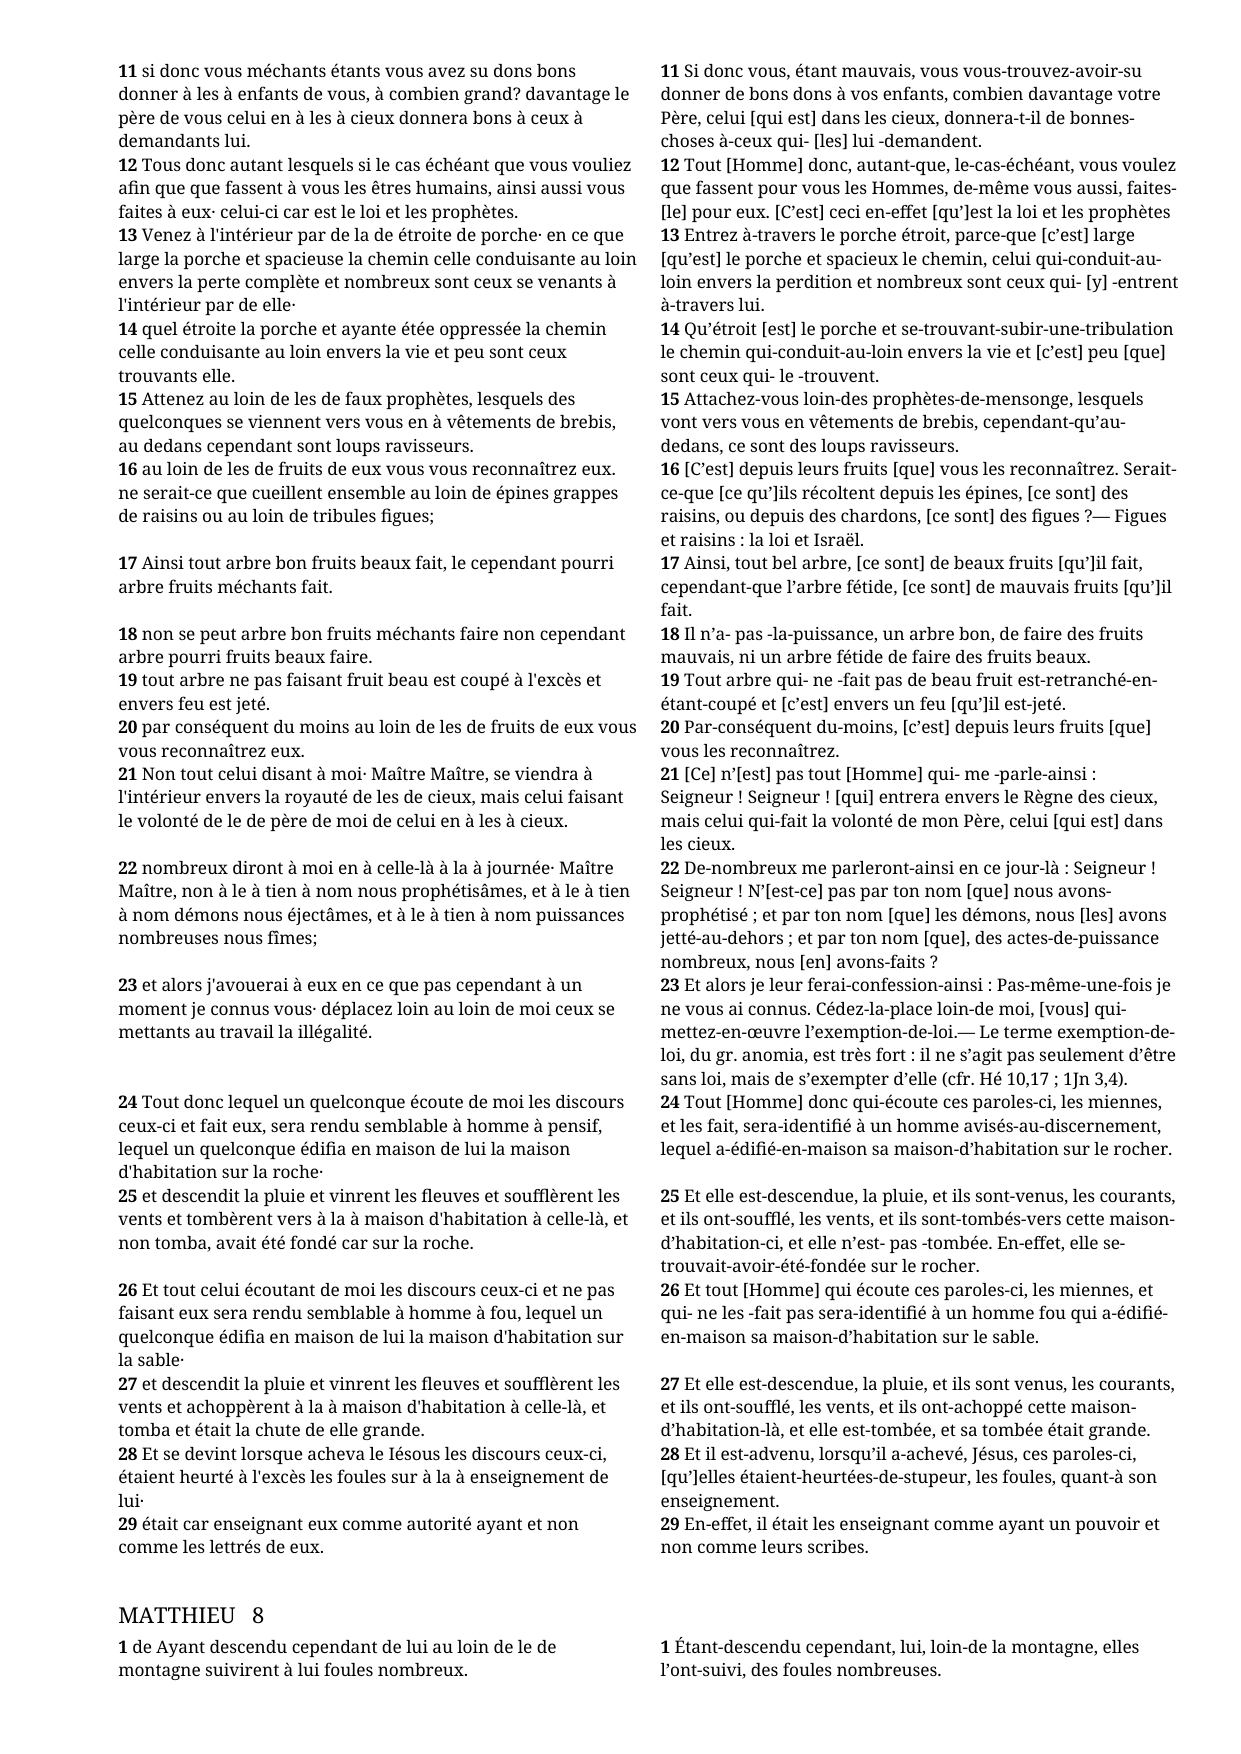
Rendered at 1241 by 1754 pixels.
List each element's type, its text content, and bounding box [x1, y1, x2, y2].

table_cell 24 Tout donc lequel un quelconque écoute de moi les discours ceux-ci et fait eux, sera rendu semblable à homme à pensif, lequel un quelconque édifia en maison de lui la maison d'habitation sur la roche· [118, 1090, 639, 1184]
table_cell 18 Il n’a- pas -la-puissance, un arbre bon, de faire des fruits mauvais, ni un arbre fétide de faire des fruits beaux. [660, 622, 1181, 668]
table_cell 27 Et elle est-descendue, la pluie, et ils sont venus, les courants, et ils ont-soufflé, les vents, et ils ont-achoppé cette maison-d’habitation-là, et elle est-tombée, et sa tombée était grande. [660, 1372, 1181, 1442]
table_cell 27 et descendit la pluie et vinrent les fleuves et soufflèrent les vents et achoppèrent à la à maison d'habitation à celle-là, et tomba et était la chute de elle grande. [118, 1372, 639, 1442]
table_cell 14 quel étroite la porche et ayante étée oppressée la chemin celle conduisante au loin envers la vie et peu sont ceux trouvants elle. [118, 317, 639, 387]
table_cell [639, 223, 660, 317]
table_cell [639, 1442, 660, 1512]
table_cell 15 Attachez-vous loin-des prophètes-de-mensonge, lesquels vont vers vous en vêtements de brebis, cependant-qu’au-dedans, ce sont des loups ravisseurs. [660, 387, 1181, 457]
table_cell 22 De-nombreux me parleront-ainsi en ce jour-là : Seigneur ! Seigneur ! N’[est-ce] pas par ton nom [que] nous avons-prophétisé ; et par ton nom [que] les démons, nous [les] avons jetté-au-dehors ; et par ton nom [que], des actes-de-puissance nombreux, nous [en] avons-faits ? [660, 856, 1181, 973]
table_cell 25 Et elle est-descendue, la pluie, et ils sont-venus, les courants, et ils ont-soufflé, les vents, et ils sont-tombés-vers cette maison-d’habitation-ci, et elle n’est- pas -tombée. En-effet, elle se-trouvait-avoir-été-fondée sur le rocher. [660, 1184, 1181, 1278]
table_cell 15 Attenez au loin de les de faux prophètes, lesquels des quelconques se viennent vers vous en à vêtements de brebis, au dedans cependant sont loups ravisseurs. [118, 387, 639, 457]
table_cell 29 En-effet, il était les enseignant comme ayant un pouvoir et non comme leurs scribes. [660, 1512, 1181, 1559]
table_cell 23 et alors j'avouerai à eux en ce que pas cependant à un moment je connus vous· déplacez loin au loin de moi ceux se mettants au travail la illégalité. [118, 973, 639, 1090]
table_cell 16 au loin de les de fruits de eux vous vous reconnaîtrez eux. ne serait-ce que cueillent ensemble au loin de épines grappes de raisins ou au loin de tribules figues; [118, 458, 639, 551]
table_cell 11 si donc vous méchants étants vous avez su dons bons donner à les à enfants de vous, à combien grand? davantage le père de vous celui en à les à cieux donnera bons à ceux à demandants lui. [118, 59, 639, 153]
table_cell [639, 458, 660, 551]
table_header 1 Étant-descendu cependant, lui, loin-de la montagne, elles l’ont-suivi, des foules nombreuses. [660, 1635, 1181, 1682]
table_cell 20 par conséquent du moins au loin de les de fruits de eux vous vous reconnaîtrez eux. [118, 715, 639, 762]
table_cell 21 Non tout celui disant à moi· Maître Maître, se viendra à l'intérieur envers la royauté de les de cieux, mais celui faisant le volonté de le de père de moi de celui en à les à cieux. [118, 762, 639, 856]
table_cell 20 Par-conséquent du-moins, [c’est] depuis leurs fruits [que] vous les reconnaîtrez. [660, 715, 1181, 762]
table_cell 26 Et tout celui écoutant de moi les discours ceux-ci et ne pas faisant eux sera rendu semblable à homme à fou, lequel un quelconque édifia en maison de lui la maison d'habitation sur la sable· [118, 1278, 639, 1372]
table_cell 16 [C’est] depuis leurs fruits [que] vous les reconnaîtrez. Serait-ce-que [ce qu’]ils récoltent depuis les épines, [ce sont] des raisins, ou depuis des chardons, [ce sont] des figues ?— Figues et raisins : la loi et Israël. [660, 458, 1181, 551]
table_cell [639, 1512, 660, 1559]
table_cell 13 Venez à l'intérieur par de la de étroite de porche· en ce que large la porche et spacieuse la chemin celle conduisante au loin envers la perte complète et nombreux sont ceux se venants à l'intérieur par de elle· [118, 223, 639, 317]
table_cell 24 Tout [Homme] donc qui-écoute ces paroles-ci, les miennes, et les fait, sera-identifié à un homme avisés-au-discernement, lequel a-édifié-en-maison sa maison-d’habitation sur le rocher. [660, 1090, 1181, 1184]
table_cell [639, 856, 660, 973]
table_cell 23 Et alors je leur ferai-confession-ainsi : Pas-même-une-fois je ne vous ai connus. Cédez-la-place loin-de moi, [vous] qui-mettez-en-œuvre l’exemption-de-loi.— Le terme exemption-de-loi, du gr. anomia, est très fort : il ne s’agit pas seulement d’être sans loi, mais de s’exempter d’elle (cfr. Hé 10,17 ; 1Jn 3,4). [660, 973, 1181, 1090]
table_cell [639, 1090, 660, 1184]
table_cell [639, 1278, 660, 1372]
table_cell [639, 715, 660, 762]
table_cell 19 Tout arbre qui- ne -fait pas de beau fruit est-retranché-en-étant-coupé et [c’est] envers un feu [qu’]il est-jeté. [660, 669, 1181, 715]
table_cell 21 [Ce] n’[est] pas tout [Homme] qui- me -parle-ainsi : Seigneur ! Seigneur ! [qui] entrera envers le Règne des cieux, mais celui qui-fait la volonté de mon Père, celui [qui est] dans les cieux. [660, 762, 1181, 856]
table_cell 28 Et se devint lorsque acheva le Iésous les discours ceux-ci, étaient heurté à l'excès les foules sur à la à enseignement de lui· [118, 1442, 639, 1512]
table_cell [639, 973, 660, 1090]
table_cell 26 Et tout [Homme] qui écoute ces paroles-ci, les miennes, et qui- ne les -fait pas sera-identifié à un homme fou qui a-édifié-en-maison sa maison-d’habitation sur le sable. [660, 1278, 1181, 1372]
table_cell 12 Tout [Homme] donc, autant-que, le-cas-échéant, vous voulez que fassent pour vous les Hommes, de-même vous aussi, faites-[le] pour eux. [C’est] ceci en-effet [qu’]est la loi et les prophètes [660, 153, 1181, 223]
table_cell [639, 551, 660, 622]
table_cell [639, 762, 660, 856]
table_cell 25 et descendit la pluie et vinrent les fleuves et soufflèrent les vents et tombèrent vers à la à maison d'habitation à celle-là, et non tomba, avait été fondé car sur la roche. [118, 1184, 639, 1278]
table_cell [639, 59, 660, 153]
text MATTHIEU 8 [118, 1601, 1181, 1630]
table_cell [639, 622, 660, 668]
table_cell 17 Ainsi tout arbre bon fruits beaux fait, le cependant pourri arbre fruits méchants fait. [118, 551, 639, 622]
table_header 1 de Ayant descendu cependant de lui au loin de le de montagne suivirent à lui foules nombreux. [118, 1635, 639, 1682]
table_cell 22 nombreux diront à moi en à celle-là à la à journée· Maître Maître, non à le à tien à nom nous prophétisâmes, et à le à tien à nom démons nous éjectâmes, et à le à tien à nom puissances nombreuses nous fîmes; [118, 856, 639, 973]
table_cell [639, 1184, 660, 1278]
table_cell 29 était car enseignant eux comme autorité ayant et non comme les lettrés de eux. [118, 1512, 639, 1559]
table_header [639, 1635, 660, 1682]
table_cell [639, 317, 660, 387]
table_cell 14 Qu’étroit [est] le porche et se-trouvant-subir-une-tribulation le chemin qui-conduit-au-loin envers la vie et [c’est] peu [que] sont ceux qui- le -trouvent. [660, 317, 1181, 387]
table_cell 18 non se peut arbre bon fruits méchants faire non cependant arbre pourri fruits beaux faire. [118, 622, 639, 668]
table_cell 13 Entrez à-travers le porche étroit, parce-que [c’est] large [qu’est] le porche et spacieux le chemin, celui qui-conduit-au-loin envers la perdition et nombreux sont ceux qui- [y] -entrent à-travers lui. [660, 223, 1181, 317]
table_cell 11 Si donc vous, étant mauvais, vous vous-trouvez-avoir-su donner de bons dons à vos enfants, combien davantage votre Père, celui [qui est] dans les cieux, donnera-t-il de bonnes-choses à-ceux qui- [les] lui -demandent. [660, 59, 1181, 153]
table_cell 17 Ainsi, tout bel arbre, [ce sont] de beaux fruits [qu’]il fait, cependant-que l’arbre fétide, [ce sont] de mauvais fruits [qu’]il fait. [660, 551, 1181, 622]
table_cell 12 Tous donc autant lesquels si le cas échéant que vous vouliez afin que que fassent à vous les êtres humains, ainsi aussi vous faites à eux· celui-ci car est le loi et les prophètes. [118, 153, 639, 223]
table_cell [639, 1372, 660, 1442]
table_cell 28 Et il est-advenu, lorsqu’il a-achevé, Jésus, ces paroles-ci, [qu’]elles étaient-heurtées-de-stupeur, les foules, quant-à son enseignement. [660, 1442, 1181, 1512]
table_cell 19 tout arbre ne pas faisant fruit beau est coupé à l'excès et envers feu est jeté. [118, 669, 639, 715]
table_cell [639, 153, 660, 223]
table_cell [639, 387, 660, 457]
table_cell [639, 669, 660, 715]
